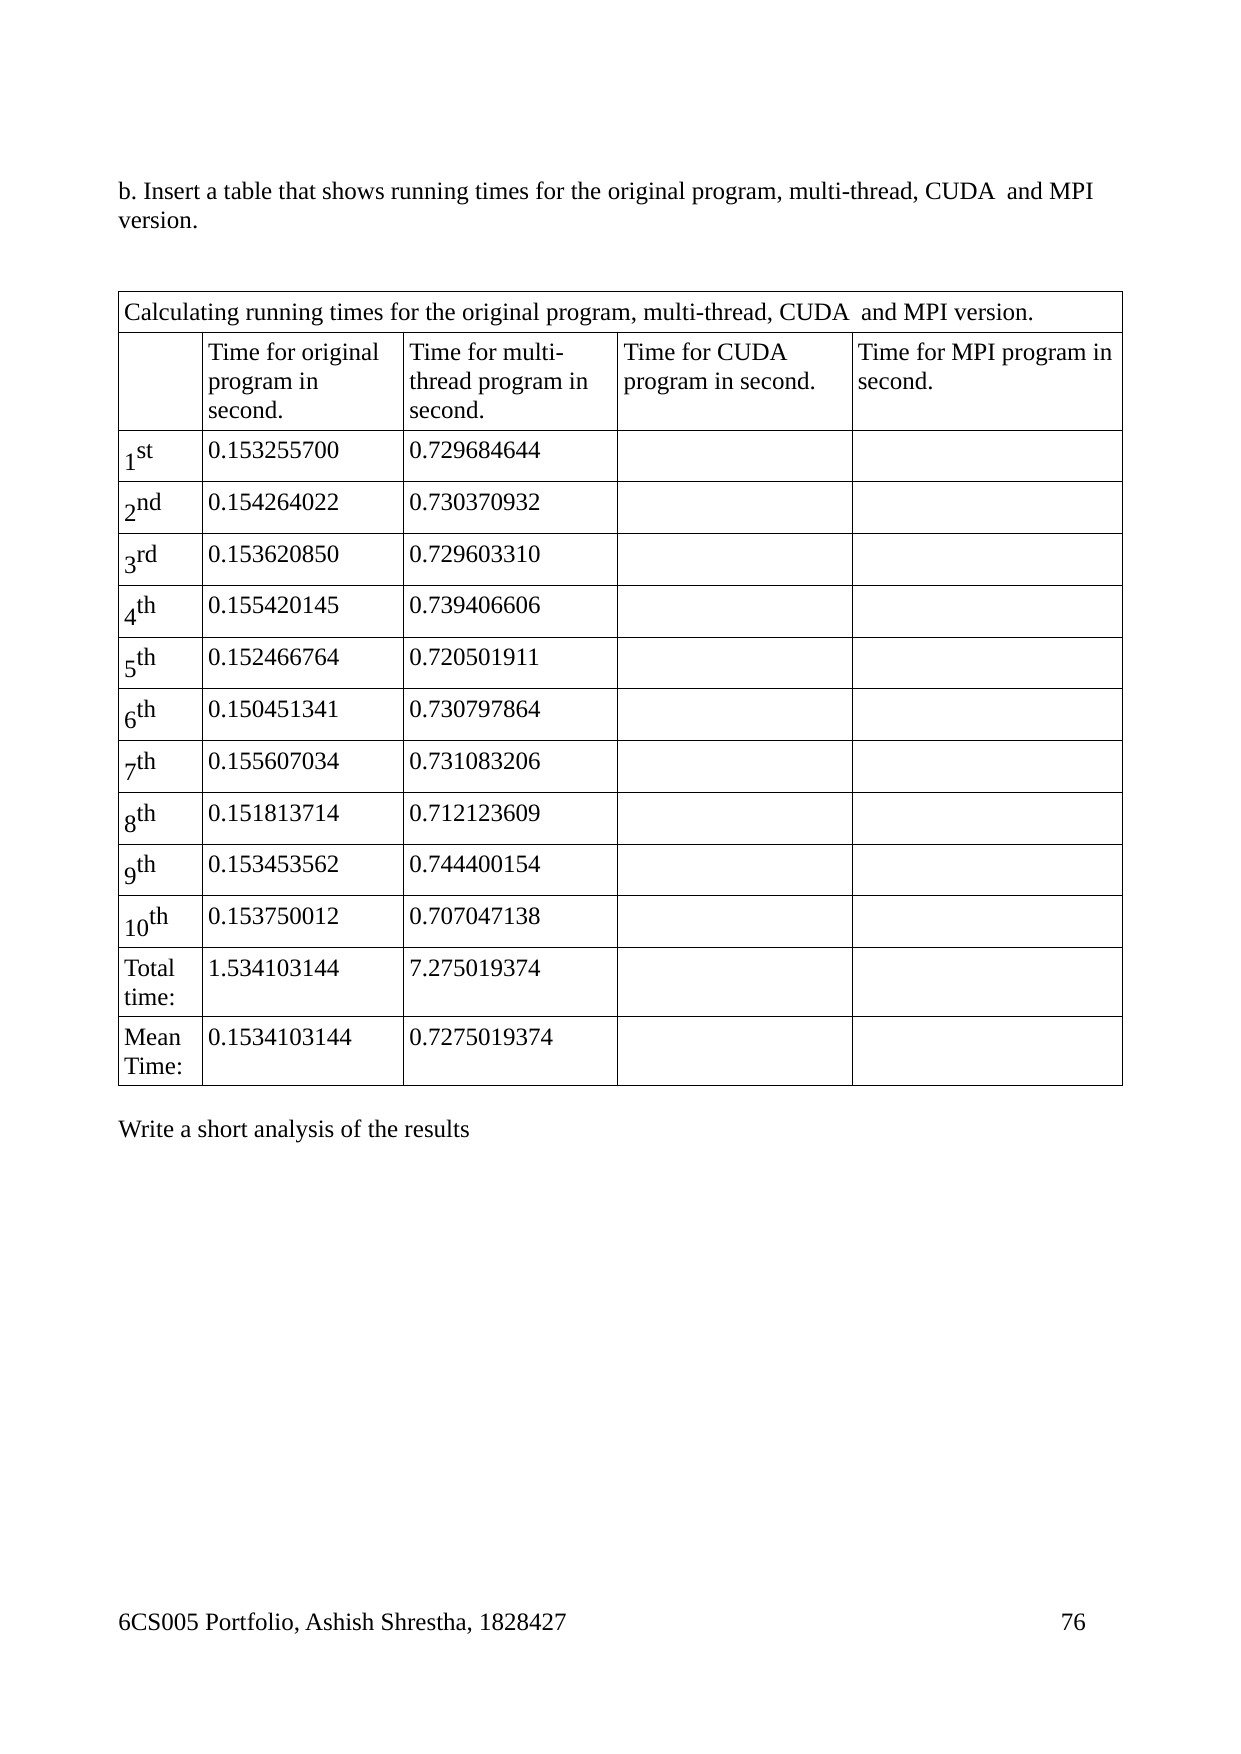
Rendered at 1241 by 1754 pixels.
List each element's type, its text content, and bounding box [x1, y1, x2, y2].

table_cell 2nd [119, 482, 202, 533]
table_cell [618, 431, 852, 481]
text b. Insert a table that shows running times for the original program, multi-thread, CUDA and MPI version. [118, 176, 1122, 234]
table_cell [853, 896, 1122, 947]
table_cell 1.534103144 [203, 948, 403, 1016]
table_cell 0.155607034 [203, 741, 403, 792]
table_cell 0.153255700 [203, 431, 403, 481]
table_cell 10th [119, 896, 202, 947]
table_cell 0.744400154 [404, 845, 617, 895]
table_cell 0.155420145 [203, 586, 403, 637]
table_cell 7.275019374 [404, 948, 617, 1016]
table_cell [853, 1017, 1122, 1085]
table_cell 9th [119, 845, 202, 895]
table_cell [853, 845, 1122, 895]
table_cell 0.729684644 [404, 431, 617, 481]
table_cell Mean Time: [119, 1017, 202, 1085]
table_cell 5th [119, 638, 202, 688]
table_cell 0.729603310 [404, 534, 617, 585]
table_cell Time for multi-thread program in second. [404, 333, 617, 429]
table_cell [618, 1017, 852, 1085]
table_cell 0.720501911 [404, 638, 617, 688]
table_cell 0.150451341 [203, 689, 403, 740]
table_cell [618, 482, 852, 533]
table_cell [618, 534, 852, 585]
table_cell [853, 586, 1122, 637]
table_cell [618, 948, 852, 1016]
table_cell [853, 431, 1122, 481]
table_cell 0.153620850 [203, 534, 403, 585]
table_cell 0.739406606 [404, 586, 617, 637]
table_cell 0.731083206 [404, 741, 617, 792]
table_cell 0.712123609 [404, 793, 617, 844]
table_cell 0.153453562 [203, 845, 403, 895]
table_cell 0.707047138 [404, 896, 617, 947]
table_cell [853, 741, 1122, 792]
table_cell [618, 845, 852, 895]
table_cell 0.730797864 [404, 689, 617, 740]
table_cell 0.153750012 [203, 896, 403, 947]
table_cell 1st [119, 431, 202, 481]
table_cell [618, 586, 852, 637]
table_cell [618, 638, 852, 688]
table_cell [853, 793, 1122, 844]
table_cell [618, 689, 852, 740]
table_header Calculating running times for the original program, multi-thread, CUDA and MPI version. [119, 292, 1122, 332]
table_cell 0.7275019374 [404, 1017, 617, 1085]
table_cell Total time: [119, 948, 202, 1016]
table_cell Time for MPI program in second. [853, 333, 1122, 429]
table_cell [618, 741, 852, 792]
table_cell 4th [119, 586, 202, 637]
table_cell 7th [119, 741, 202, 792]
table_cell 8th [119, 793, 202, 844]
table_cell 0.1534103144 [203, 1017, 403, 1085]
table_cell 0.154264022 [203, 482, 403, 533]
table_cell 0.152466764 [203, 638, 403, 688]
table_cell [618, 896, 852, 947]
table_cell Time for CUDA program in second. [618, 333, 852, 429]
table_cell Time for original program in second. [203, 333, 403, 429]
table_cell [853, 534, 1122, 585]
table_cell [853, 482, 1122, 533]
table_cell [119, 333, 202, 429]
table_cell 3rd [119, 534, 202, 585]
text Write a short analysis of the results [118, 1114, 1122, 1143]
table_cell 6th [119, 689, 202, 740]
table_cell [618, 793, 852, 844]
table_cell [853, 638, 1122, 688]
table_cell 0.730370932 [404, 482, 617, 533]
table_cell 0.151813714 [203, 793, 403, 844]
table_cell [853, 689, 1122, 740]
table_cell [853, 948, 1122, 1016]
